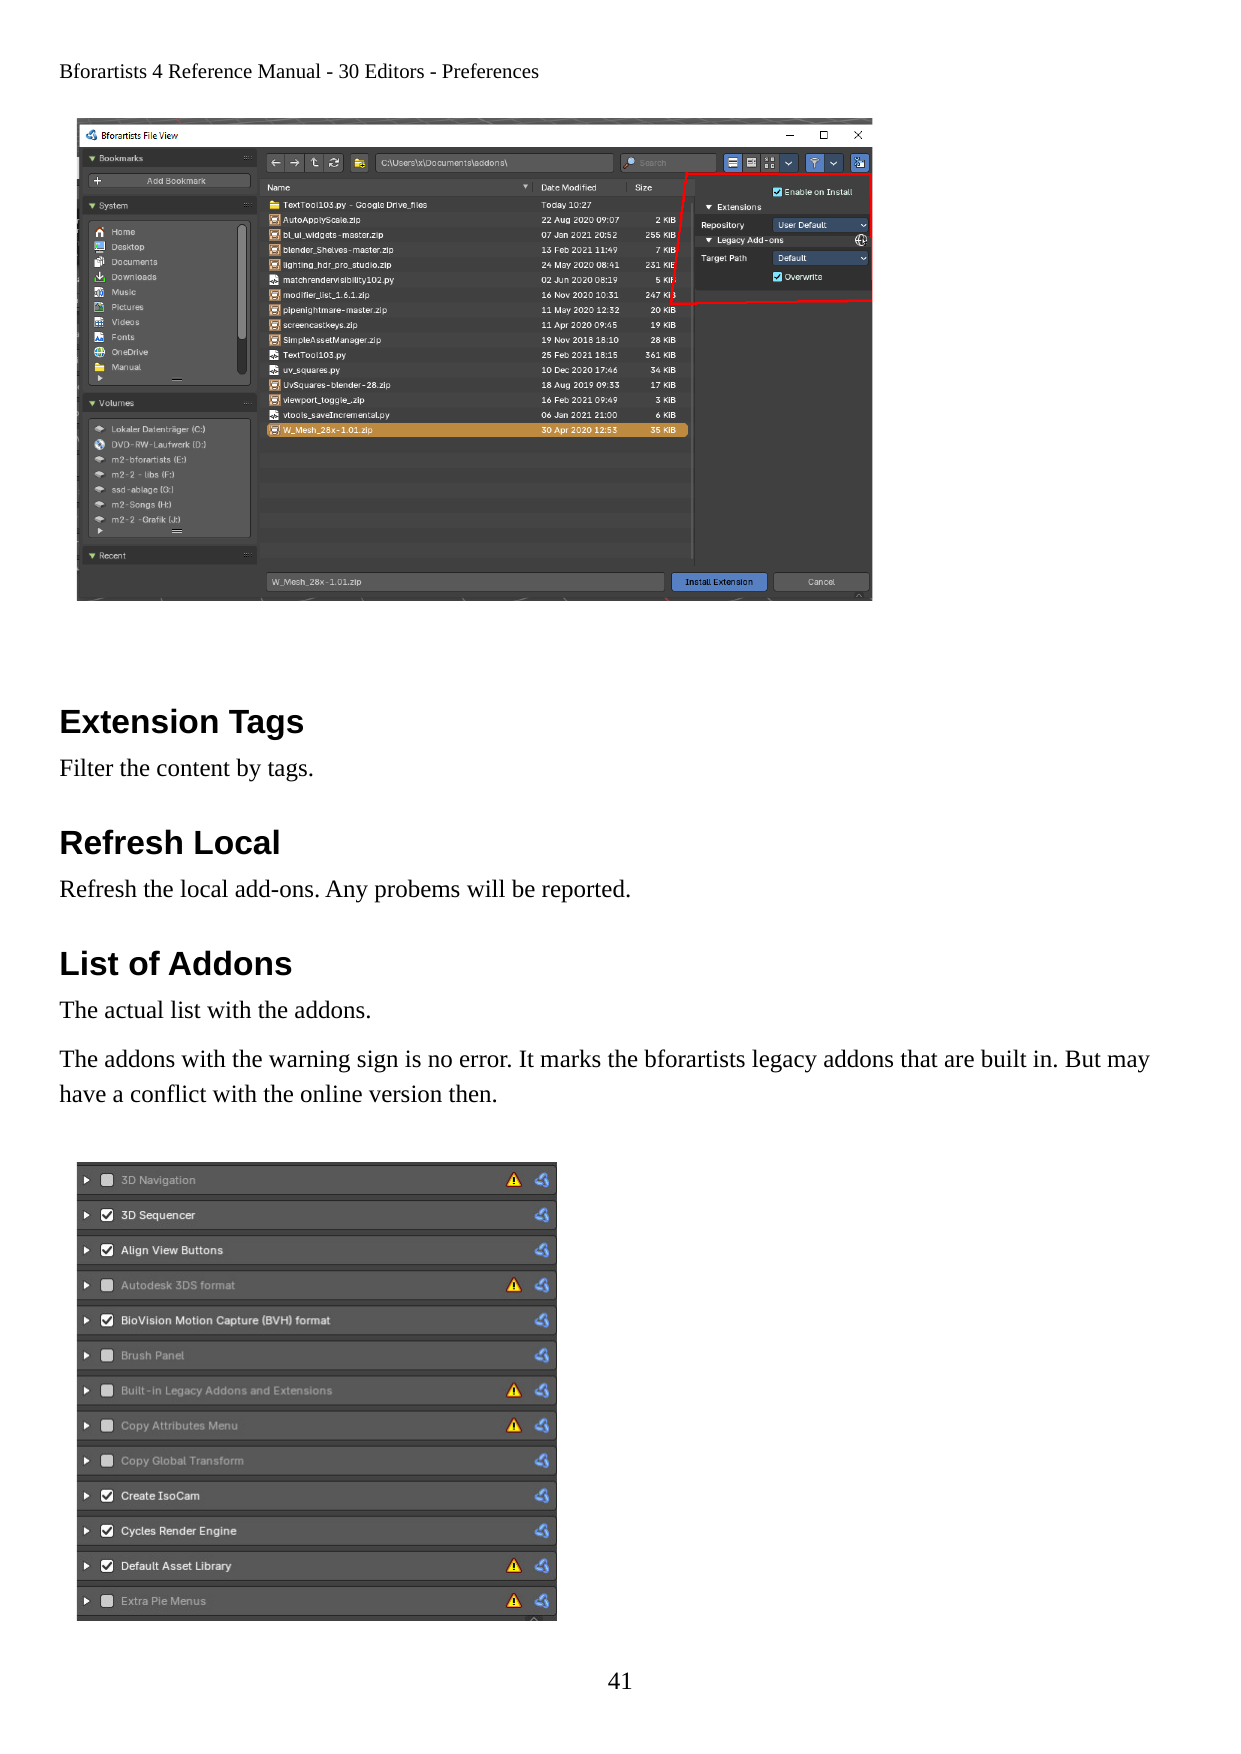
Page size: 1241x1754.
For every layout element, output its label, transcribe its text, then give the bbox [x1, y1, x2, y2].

subtitle List of Addons [59, 944, 1181, 983]
text Filter the content by tags. [59, 753, 1181, 782]
picture [76, 118, 873, 601]
text The actual list with the addons. [59, 995, 1181, 1024]
picture [76, 1162, 557, 1621]
subtitle Refresh Local [59, 823, 1181, 862]
subtitle Extension Tags [59, 702, 1181, 741]
text The addons with the warning sign is no error. It marks the bforartists legacy addons that are built in. But may have a conflict with the online version then. [59, 1044, 1181, 1108]
text Refresh the local add-ons. Any probems will be reported. [59, 874, 1181, 903]
